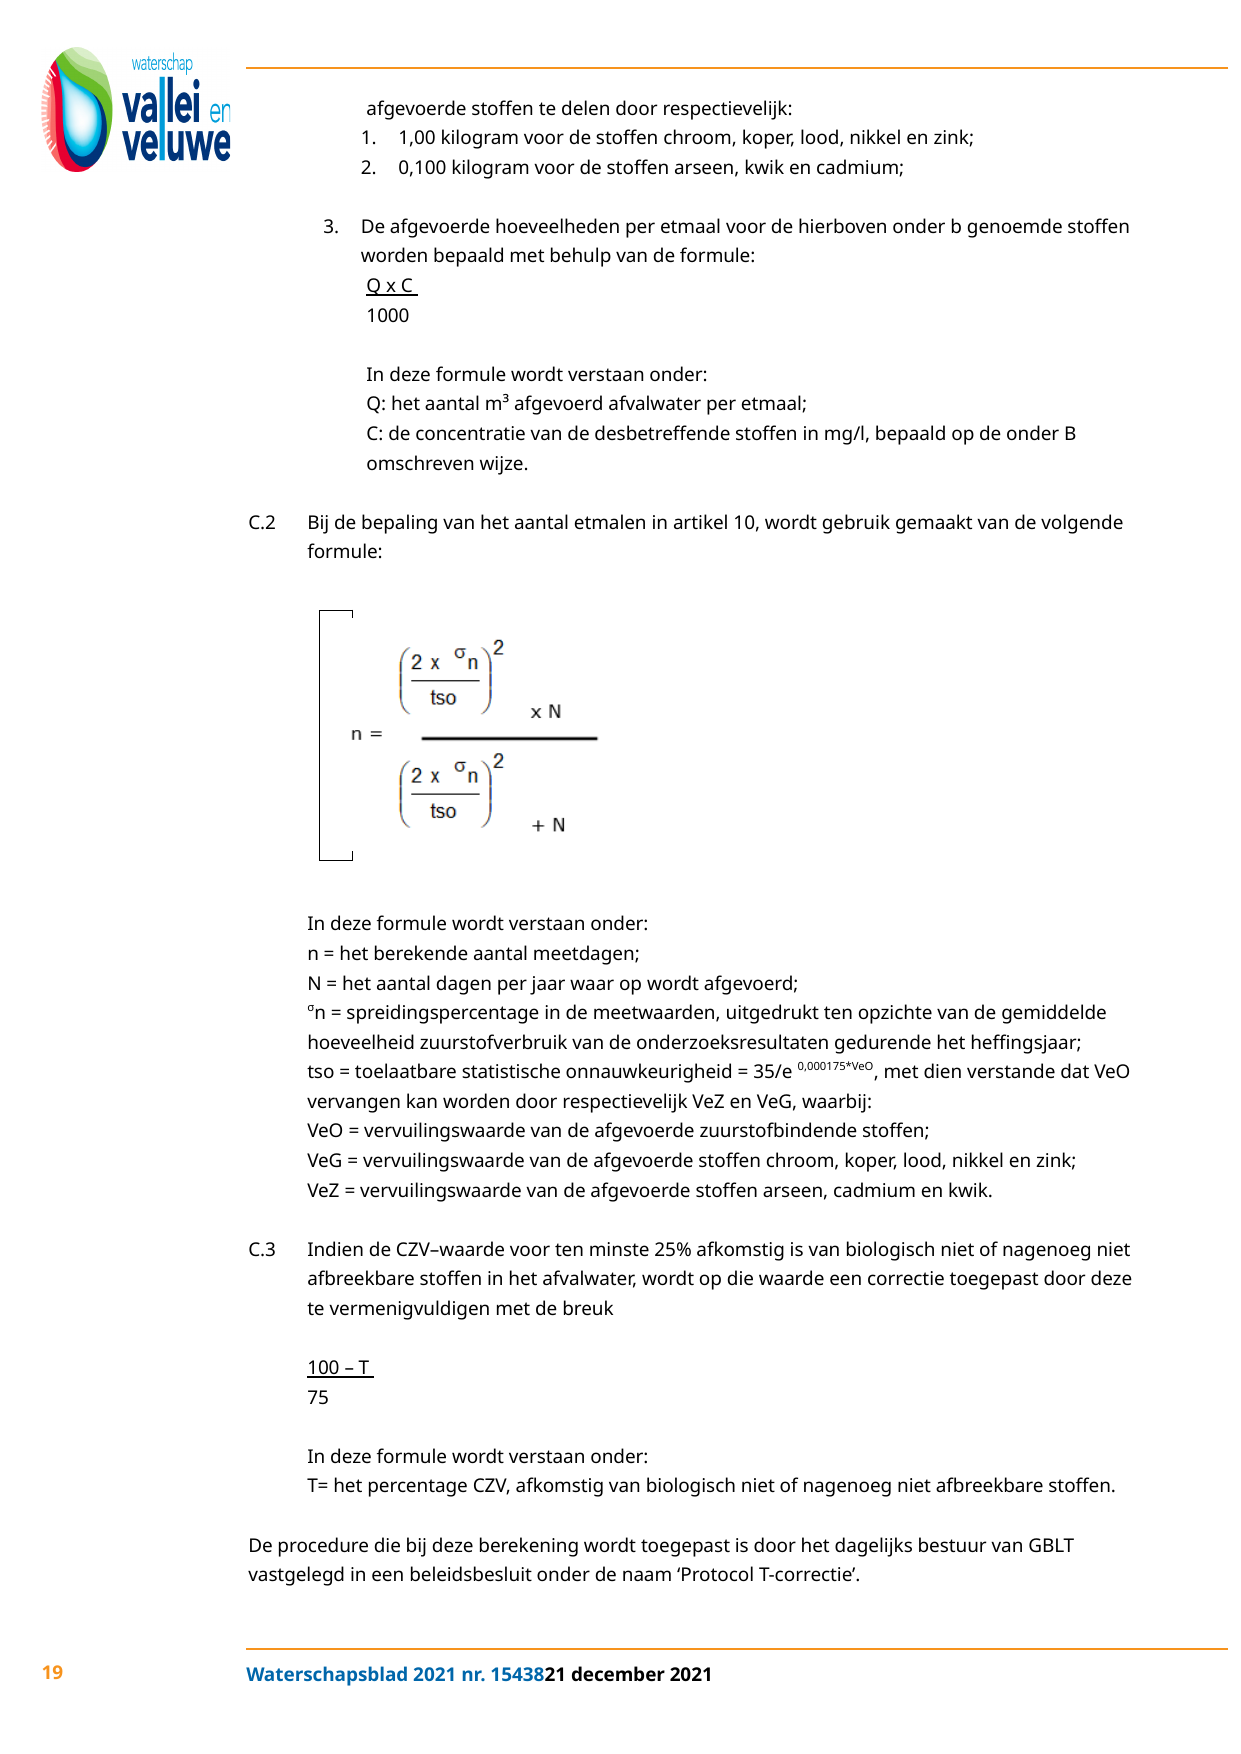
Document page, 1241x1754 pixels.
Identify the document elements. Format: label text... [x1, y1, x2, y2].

list VeZ = vervuilingswaarde van de afgevoerde stoffen arseen, cadmium en kwik. [248, 1177, 1152, 1202]
list afgevoerde stoffen te delen door respectievelijk: [307, 95, 1152, 121]
list Bij de bepaling van het aantal etmalen in artikel 10, wordt gebruik gemaakt van de volgende formule: [248, 509, 1152, 564]
list 1,00 kilogram voor de stoffen chroom, koper, lood, nikkel en zink; [361, 124, 1152, 150]
text De procedure die bij deze berekening wordt toegepast is door het dagelijks bestuur van GBLT vastgelegd in een beleidsbesluit onder de naam ‘Protocol T-correctie’. [248, 1532, 1152, 1587]
list n = het berekende aantal meetdagen; [248, 940, 1152, 966]
picture [327, 618, 624, 851]
list VeO = vervuilingswaarde van de afgevoerde zuurstofbindende stoffen; [248, 1118, 1152, 1143]
picture [41, 47, 231, 172]
list De afgevoerde hoeveelheden per etmaal voor de hierboven onder b genoemde stoffen worden bepaald met behulp van de formule: [323, 213, 1152, 268]
list tso = toelaatbare statistische onnauwkeurigheid = 35/e 0,000175*VeO, met dien verstande dat VeO vervangen kan worden door respectievelijk VeZ en VeG, waarbij: [248, 1058, 1152, 1114]
list 1000 [307, 302, 1152, 328]
list Q x C [307, 272, 1152, 298]
list N = het aantal dagen per jaar waar op wordt afgevoerd; [248, 970, 1152, 995]
list Q: het aantal m³ afgevoerd afvalwater per etmaal; [307, 391, 1152, 416]
list In deze formule wordt verstaan onder: [307, 361, 1152, 387]
list VeG = vervuilingswaarde van de afgevoerde stoffen chroom, koper, lood, nikkel en zink; [248, 1147, 1152, 1173]
list 100 – T [248, 1354, 1152, 1380]
list Indien de CZV–waarde voor ten minste 25% afkomstig is van biologisch niet of nagenoeg niet afbreekbare stoffen in het afvalwater, wordt op die waarde een correctie toegepast door deze te vermenigvuldigen met de breuk [248, 1236, 1152, 1321]
list 0,100 kilogram voor de stoffen arseen, kwik en cadmium; [361, 154, 1152, 180]
list T= het percentage CZV, afkomstig van biologisch niet of nagenoeg niet afbreekbare stoffen. [248, 1473, 1152, 1498]
list C: de concentratie van de desbetreffende stoffen in mg/l, bepaald op de onder B omschreven wijze. [307, 420, 1152, 476]
list In deze formule wordt verstaan onder: [248, 911, 1152, 936]
list σn = spreidingspercentage in de meetwaarden, uitgedrukt ten opzichte van de gemiddelde hoeveelheid zuurstofverbruik van de onderzoeksresultaten gedurende het heffingsjaar; [248, 999, 1152, 1054]
list In deze formule wordt verstaan onder: [248, 1443, 1152, 1469]
list 75 [248, 1384, 1152, 1409]
